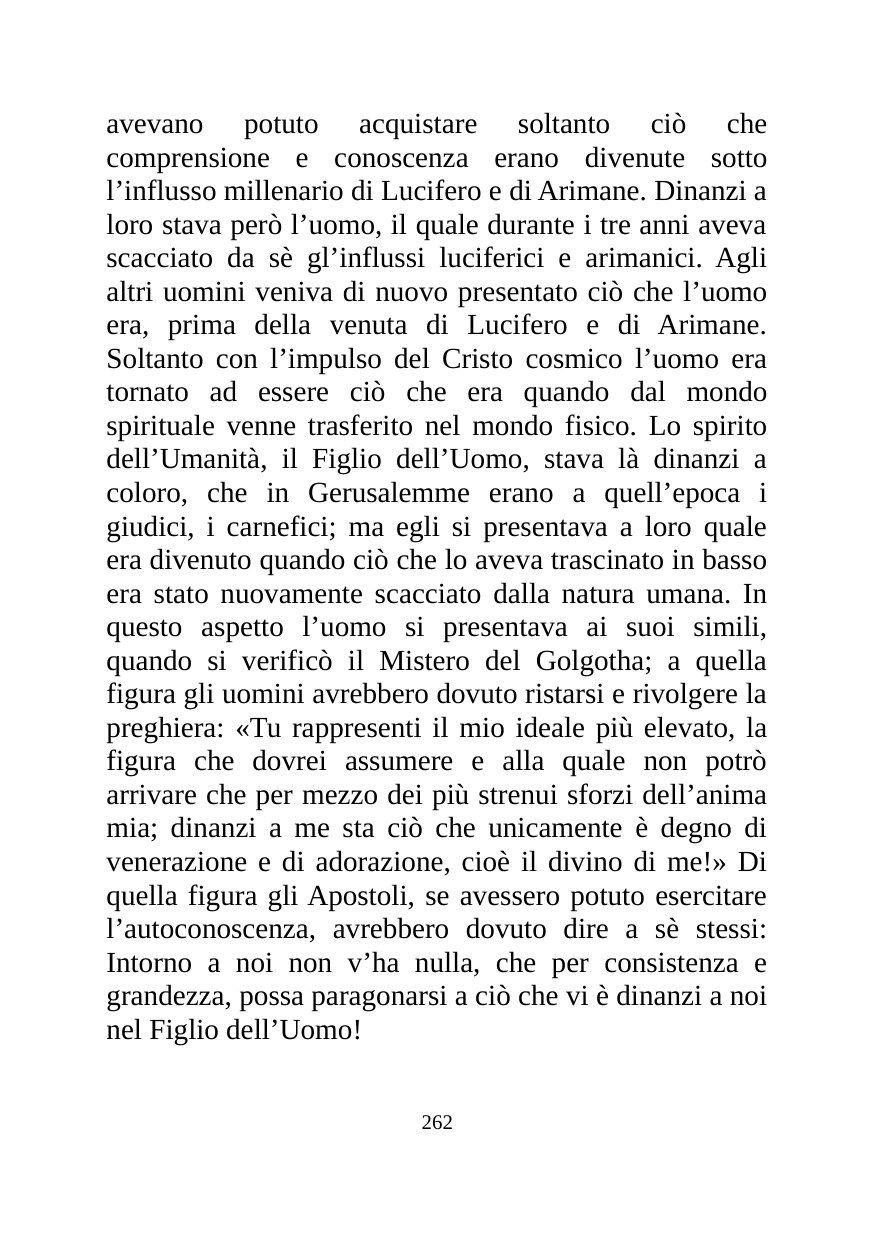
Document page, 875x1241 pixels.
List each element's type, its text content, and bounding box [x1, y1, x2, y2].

text avevano potuto acquistare soltanto ciò che comprensione e conoscenza erano divenute sotto l’influsso millenario di Lucifero e di Arimane. Dinanzi a loro stava però l’uomo, il quale durante i tre anni aveva scacciato da sè gl’influssi luciferici e arimanici. Agli altri uomini veniva di nuovo presentato ciò che l’uomo era, prima della venuta di Lucifero e di Arimane. Soltanto con l’impulso del Cristo cosmico l’uomo era tornato ad essere ciò che era quando dal mondo spirituale venne trasferito nel mondo fisico. Lo spirito dell’Umanità, il Figlio dell’Uomo, stava là dinanzi a coloro, che in Gerusalemme erano a quell’epoca i giudici, i carnefici; ma egli si presentava a loro quale era divenuto quando ciò che lo aveva trascinato in basso era stato nuovamente scacciato dalla natura umana. In questo aspetto l’uomo si presentava ai suoi simili, quando si verificò il Mistero del Golgotha; a quella figura gli uomini avrebbero dovuto ristarsi e rivolgere la preghiera: «Tu rappresenti il mio ideale più elevato, la figura che dovrei assumere e alla quale non potrò arrivare che per mezzo dei più strenui sforzi dell’anima mia; dinanzi a me sta ciò che unicamente è degno di venerazione e di adorazione, cioè il divino di me!» Di quella figura gli Apostoli, se avessero potuto esercitare l’autoconoscenza, avrebbero dovuto dire a sè stessi: Intorno a noi non v’ha nulla, che per consistenza e grandezza, possa paragonarsi a ciò che vi è dinanzi a noi nel Figlio dell’Uomo! [106, 106, 768, 1045]
